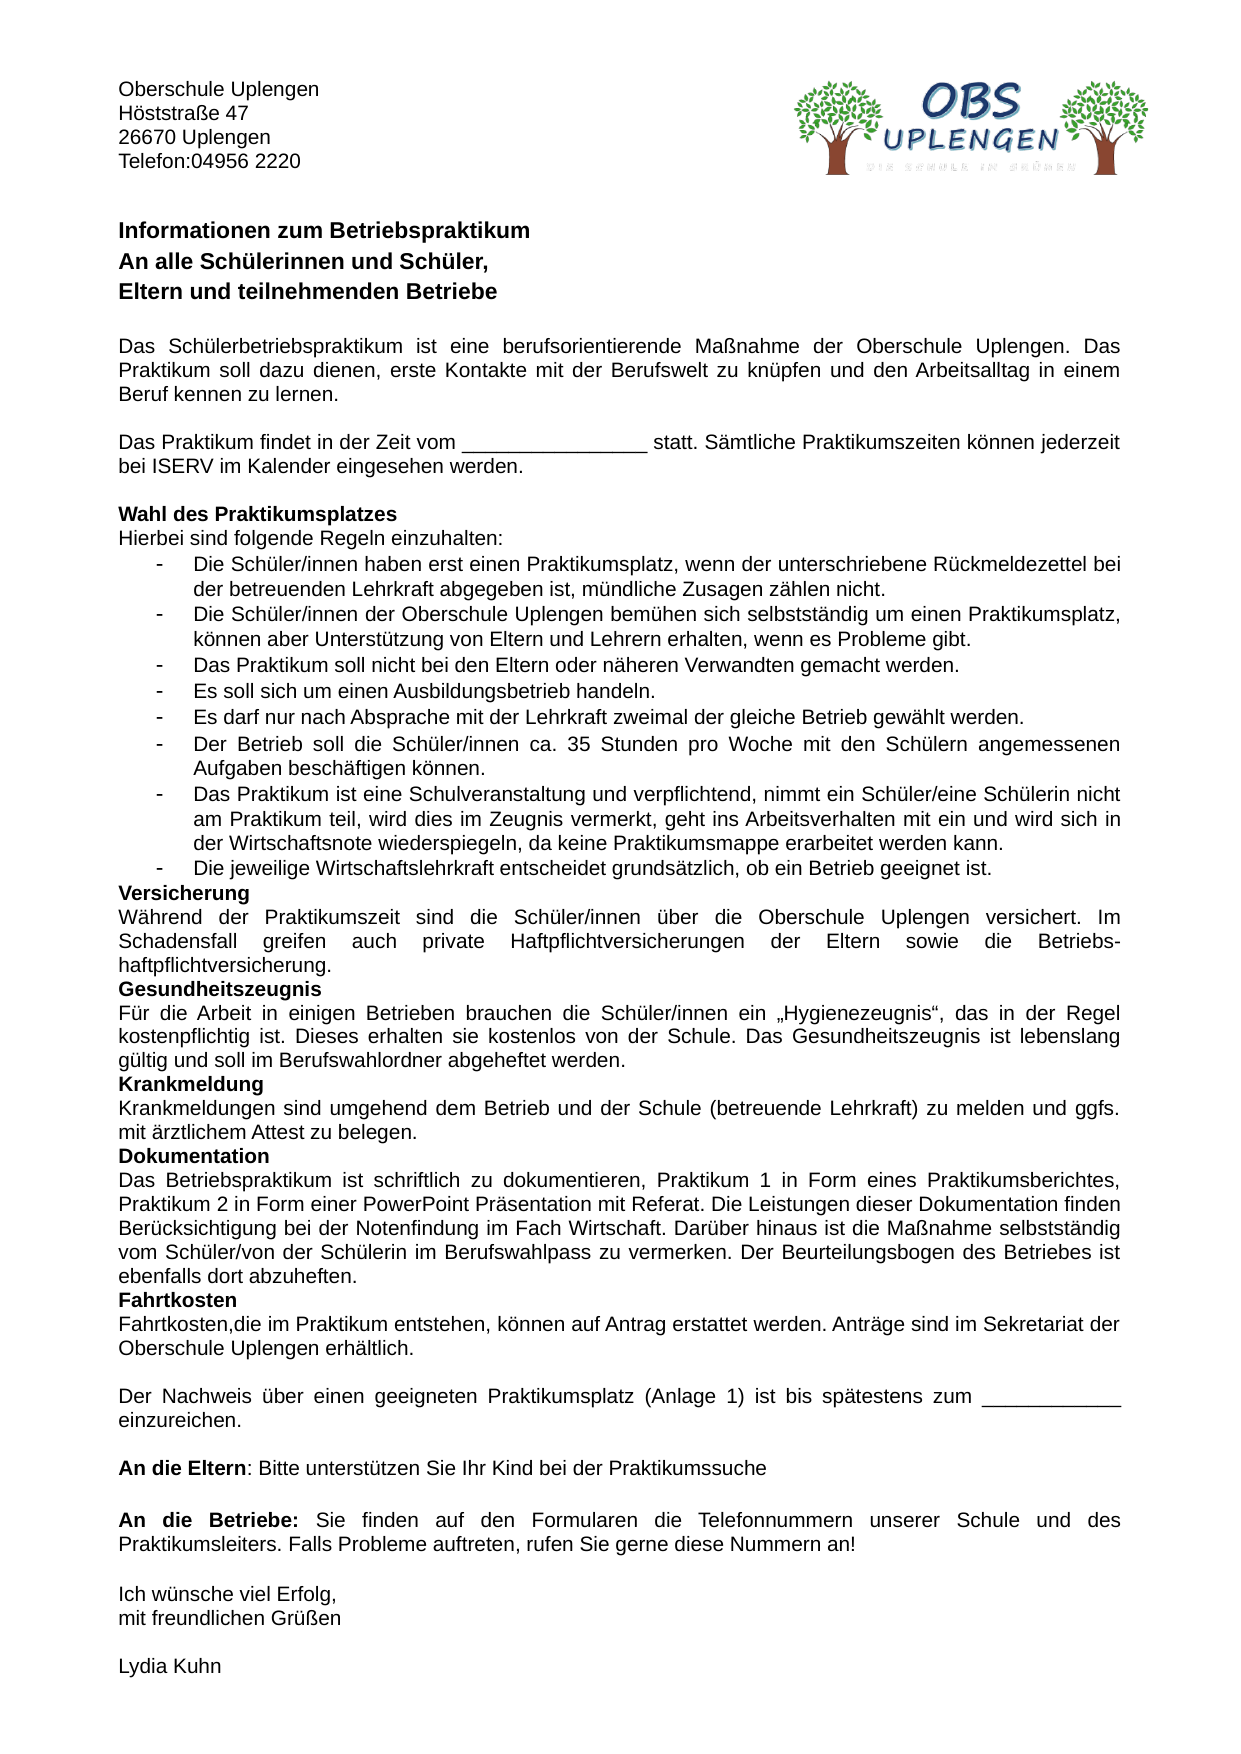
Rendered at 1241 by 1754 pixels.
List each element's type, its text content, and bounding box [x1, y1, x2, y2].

text An alle Schülerinnen und Schüler, [118, 248, 1122, 274]
text [861, 101, 1082, 125]
list Das Praktikum ist eine Schulveranstaltung und verpflichtend, nimmt ein Schüler/eine Schülerin nicht am Praktikum teil, wird dies im Zeugnis vermerkt, geht ins Arbeitsverhalten mit ein und wird sich in der Wirtschaftsnote wiederspiegeln, da keine Praktikumsmappe erarbeitet werden kann. [156, 780, 1122, 854]
text Dokumentation [118, 1144, 1122, 1168]
text Hierbei sind folgende Regeln einzuhalten: [118, 526, 1122, 550]
text mit freundlichen Grüßen [118, 1606, 1122, 1630]
text Während der Praktikumszeit sind die Schüler/innen über die Oberschule Uplengen versichert. Im Schadensfall greifen auch private Haftpflichtversicherungen der Eltern sowie die Betriebs-haftpflichtversicherung. [118, 904, 1122, 976]
text [815, 125, 833, 142]
text Eltern und teilnehmenden Betriebe [118, 278, 1122, 304]
text Das Betriebspraktikum ist schriftlich zu dokumentieren, Praktikum 1 in Form eines Praktikumsberichtes, Praktikum 2 in Form einer PowerPoint Präsentation mit Referat. Die Leistungen dieser Dokumentation finden Berücksichtigung bei der Notenfindung im Fach Wirtschaft. Darüber hinaus ist die Maßnahme selbstständig vom Schüler/von der Schülerin im Berufswahlpass zu vermerken. Der Beurteilungsbogen des Betriebes ist ebenfalls dort abzuheften. [118, 1168, 1122, 1288]
text [842, 125, 1101, 149]
text Für die Arbeit in einigen Betrieben brauchen die Schüler/innen ein „Hygienezeugnis“, das in der Regel kostenpflichtig ist. Dieses erhalten sie kostenlos von der Schule. Das Gesundheitszeugnis ist lebenslang gültig und soll im Berufswahlordner abgeheftet werden. [118, 1000, 1122, 1072]
list Das Praktikum soll nicht bei den Eltern oder näheren Verwandten gemacht werden. [156, 651, 1122, 677]
text Wahl des Praktikumsplatzes [118, 502, 1122, 526]
text Informationen zum Betriebspraktikum [118, 217, 1122, 244]
list Es soll sich um einen Ausbildungsbetrieb handeln. [156, 677, 1122, 703]
text Fahrtkosten [118, 1288, 1122, 1312]
text Oberschule Uplengen [118, 77, 1122, 101]
text [846, 149, 1097, 173]
list Es darf nur nach Absprache mit der Lehrkraft zweimal der gleiche Betrieb gewählt werden. [156, 703, 1122, 730]
text An die Eltern: Bitte unterstützen Sie Ihr Kind bei der Praktikumssuche [118, 1456, 1122, 1479]
list Die jeweilige Wirtschaftslehrkraft entscheidet grundsätzlich, ob ein Betrieb geeignet ist. [156, 854, 1122, 881]
text Gesundheitszeugnis [118, 976, 1122, 1000]
text Das Praktikum findet in der Zeit vom ________________ statt. Sämtliche Praktikumszeiten können jederzeit bei ISERV im Kalender eingesehen werden. [118, 430, 1122, 478]
text [843, 112, 865, 125]
text An die Betriebe: Sie finden auf den Formularen die Telefonnummern unserer Schule und des Praktikumsleiters. Falls Probleme auftreten, rufen Sie gerne diese Nummern an! [118, 1508, 1122, 1556]
text Telefon:04956 2220 [118, 149, 829, 173]
list Die Schüler/innen der Oberschule Uplengen bemühen sich selbstständig um einen Praktikumsplatz, können aber Unterstützung von Eltern und Lehrern erhalten, wenn es Probleme gibt. [156, 600, 1122, 651]
text Fahrtkosten,die im Praktikum entstehen, können auf Antrag erstattet werden. Anträge sind im Sekretariat der Oberschule Uplengen erhältlich. [118, 1312, 1122, 1360]
text Krankmeldungen sind umgehend dem Betrieb und der Schule (betreuende Lehrkraft) zu melden und ggfs. mit ärztlichem Attest zu belegen. [118, 1096, 1122, 1144]
text Krankmeldung [118, 1072, 1122, 1096]
text 26670 Uplengen [118, 125, 828, 149]
text Der Nachweis über einen geeigneten Praktikumsplatz (Anlage 1) ist bis spätestens zum ____________ einzureichen. [118, 1384, 1122, 1432]
list Die Schüler/innen haben erst einen Praktikumsplatz, wenn der unterschriebene Rückmeldezettel bei der betreuenden Lehrkraft abgegeben ist, mündliche Zusagen zählen nicht. [156, 550, 1122, 600]
text Ich wünsche viel Erfolg, [118, 1582, 1122, 1606]
text Höststraße 47 [118, 101, 807, 125]
text Das Schülerbetriebspraktikum ist eine berufsorientierende Maßnahme der Oberschule Uplengen. Das Praktikum soll dazu dienen, erste Kontakte mit der Berufswelt zu knüpfen und den Arbeitsalltag in einem Beruf kennen zu lernen. [118, 334, 1122, 406]
list Der Betrieb soll die Schüler/innen ca. 35 Stunden pro Woche mit den Schülern angemessenen Aufgaben beschäftigen können. [156, 730, 1122, 780]
text Versicherung [118, 881, 1122, 904]
text Lydia Kuhn [118, 1654, 1122, 1678]
